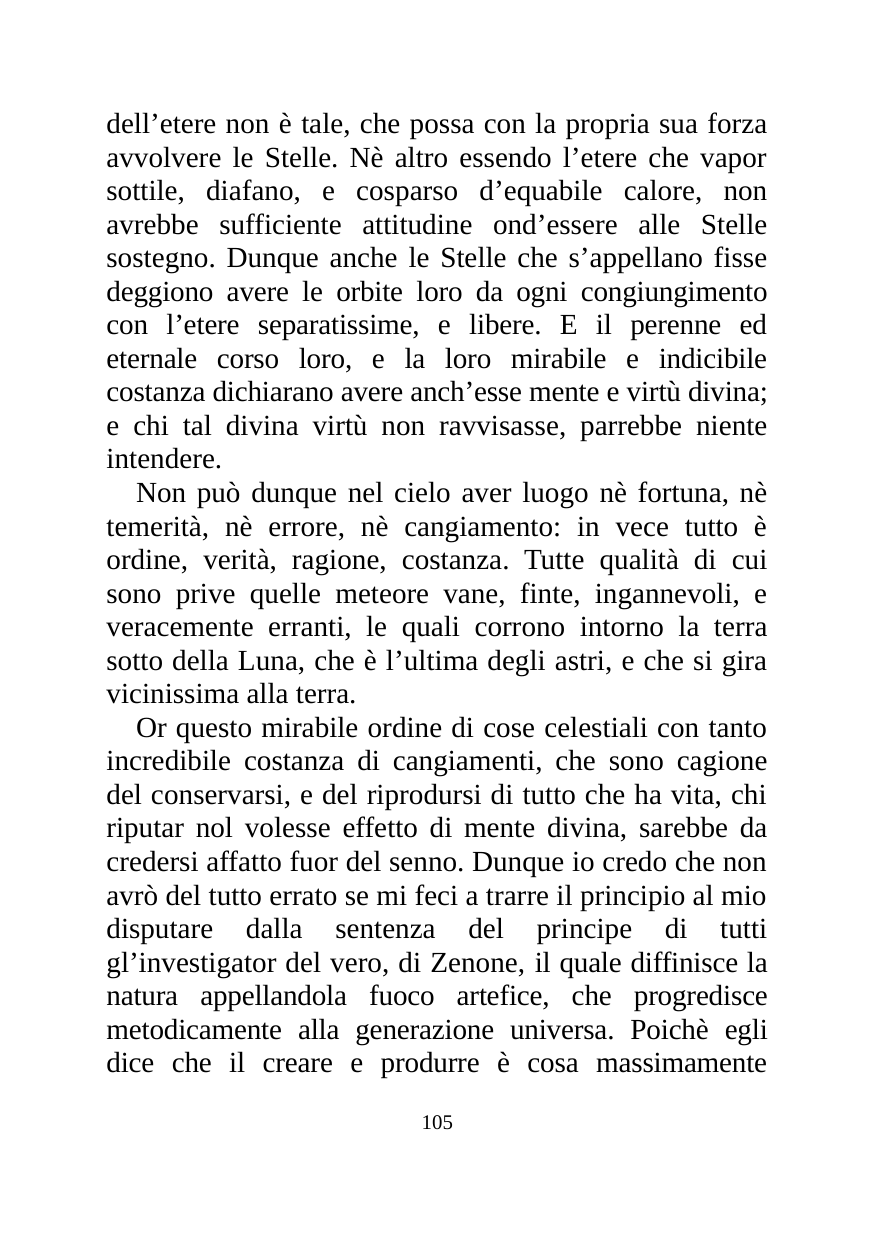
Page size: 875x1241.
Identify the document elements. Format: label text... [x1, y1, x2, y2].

text Non può dunque nel cielo aver luogo nè fortuna, nè temerità, nè errore, nè cangiamento: in vece tutto è ordine, verità, ragione, costanza. Tutte qualità di cui sono prive quelle meteore vane, finte, ingannevoli, e veracemente erranti, le quali corrono intorno la terra sotto della Luna, che è l’ultima degli astri, e che si gira vicinissima alla terra. [106, 475, 768, 710]
text dell’etere non è tale, che possa con la propria sua forza avvolvere le Stelle. Nè altro essendo l’etere che vapor sottile, diafano, e cosparso d’equabile calore, non avrebbe sufficiente attitudine ond’essere alle Stelle sostegno. Dunque anche le Stelle che s’appellano fisse deggiono avere le orbite loro da ogni congiungimento con l’etere separatissime, e libere. E il perenne ed eternale corso loro, e la loro mirabile e indicibile costanza dichiarano avere anch’esse mente e virtù divina; e chi tal divina virtù non ravvisasse, parrebbe niente intendere. [106, 106, 768, 475]
text Or questo mirabile ordine di cose celestiali con tanto incredibile costanza di cangiamenti, che sono cagione del conservarsi, e del riprodursi di tutto che ha vita, chi riputar nol volesse effetto di mente divina, sarebbe da credersi affatto fuor del senno. Dunque io credo che non avrò del tutto errato se mi feci a trarre il principio al mio disputare dalla sentenza del principe di tutti gl’investigator del vero, di Zenone, il quale diffinisce la natura appellandola fuoco artefice, che progredisce metodicamente alla generazione universa. Poichè egli dice che il creare e produrre è cosa massimamente [106, 710, 768, 1079]
